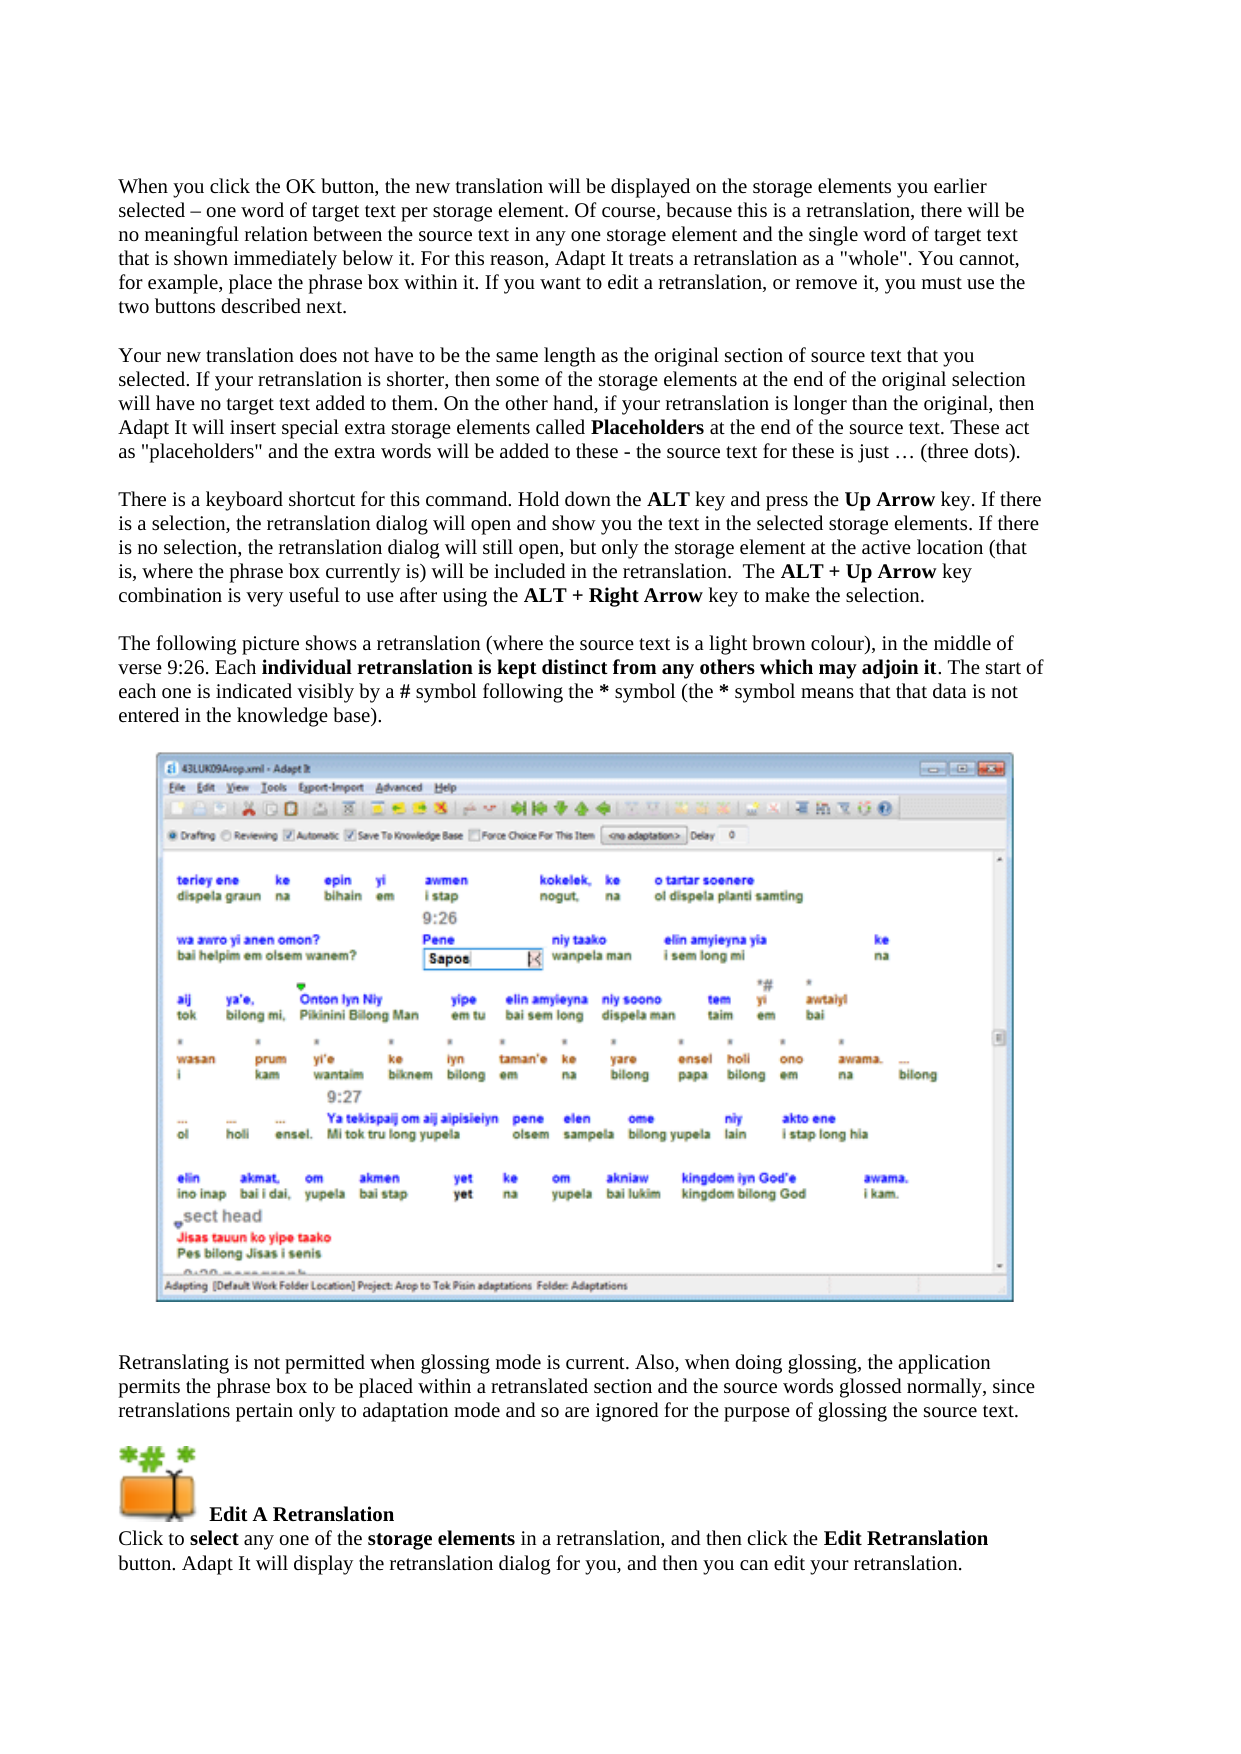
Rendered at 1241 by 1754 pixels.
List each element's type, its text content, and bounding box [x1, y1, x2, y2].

text The following picture shows a retranslation (where the source text is a light brown colour), in the middle of verse 9:26. Each individual retranslation is kept distinct from any others which may adjoin it. The start of each one is indicated visibly by a # symbol following the * symbol (the * symbol means that that data is not entered in the knowledge base). [118, 631, 1048, 727]
text Retranslating is not permitted when glossing mode is current. Also, when doing glossing, the application permits the phrase box to be placed within a retranslated section and the source words glossed normally, since retranslations pertain only to adaptation mode and so are ignored for the purpose of glossing the source text. [118, 1350, 1048, 1422]
text There is a keyboard shortcut for this command. Hold down the ALT key and press the Up Arrow key. If there is a selection, the retranslation dialog will open and show you the text in the selected storage elements. If there is no selection, the retranslation dialog will still open, but only the storage element at the active location (that is, where the phrase box currently is) will be included in the retranslation. The ALT + Up Arrow key combination is very useful to use after using the ALT + Right Arrow key to make the selection. [118, 487, 1048, 607]
text Edit A Retranslation Click to select any one of the storage elements in a retranslation, and then click the Edit Retranslation button. Adapt It will display the retranslation dialog for you, and then you can edit your retranslation. [118, 1446, 1048, 1574]
picture [153, 751, 1014, 1302]
picture [118, 1446, 199, 1522]
text When you click the OK button, the new translation will be displayed on the storage elements you earlier selected – one word of target text per storage element. Of course, because this is a retranslation, there will be no meaningful relation between the source text in any one storage element and the single word of target text that is shown immediately below it. For this reason, Adapt It treats a retranslation as a "whole". You cannot, for example, place the phrase box within it. If you want to edit a retranslation, or remove it, you must use the two buttons described next. [118, 174, 1048, 318]
text Your new translation does not have to be the same length as the original section of source text that you selected. If your retranslation is shorter, then some of the storage elements at the end of the original selection will have no target text added to them. On the other hand, if your retranslation is longer than the original, then Adapt It will insert special extra storage elements called Placeholders at the end of the source text. These act as "placeholders" and the extra words will be added to these - the source text for these is just … (three dots). [118, 342, 1048, 463]
